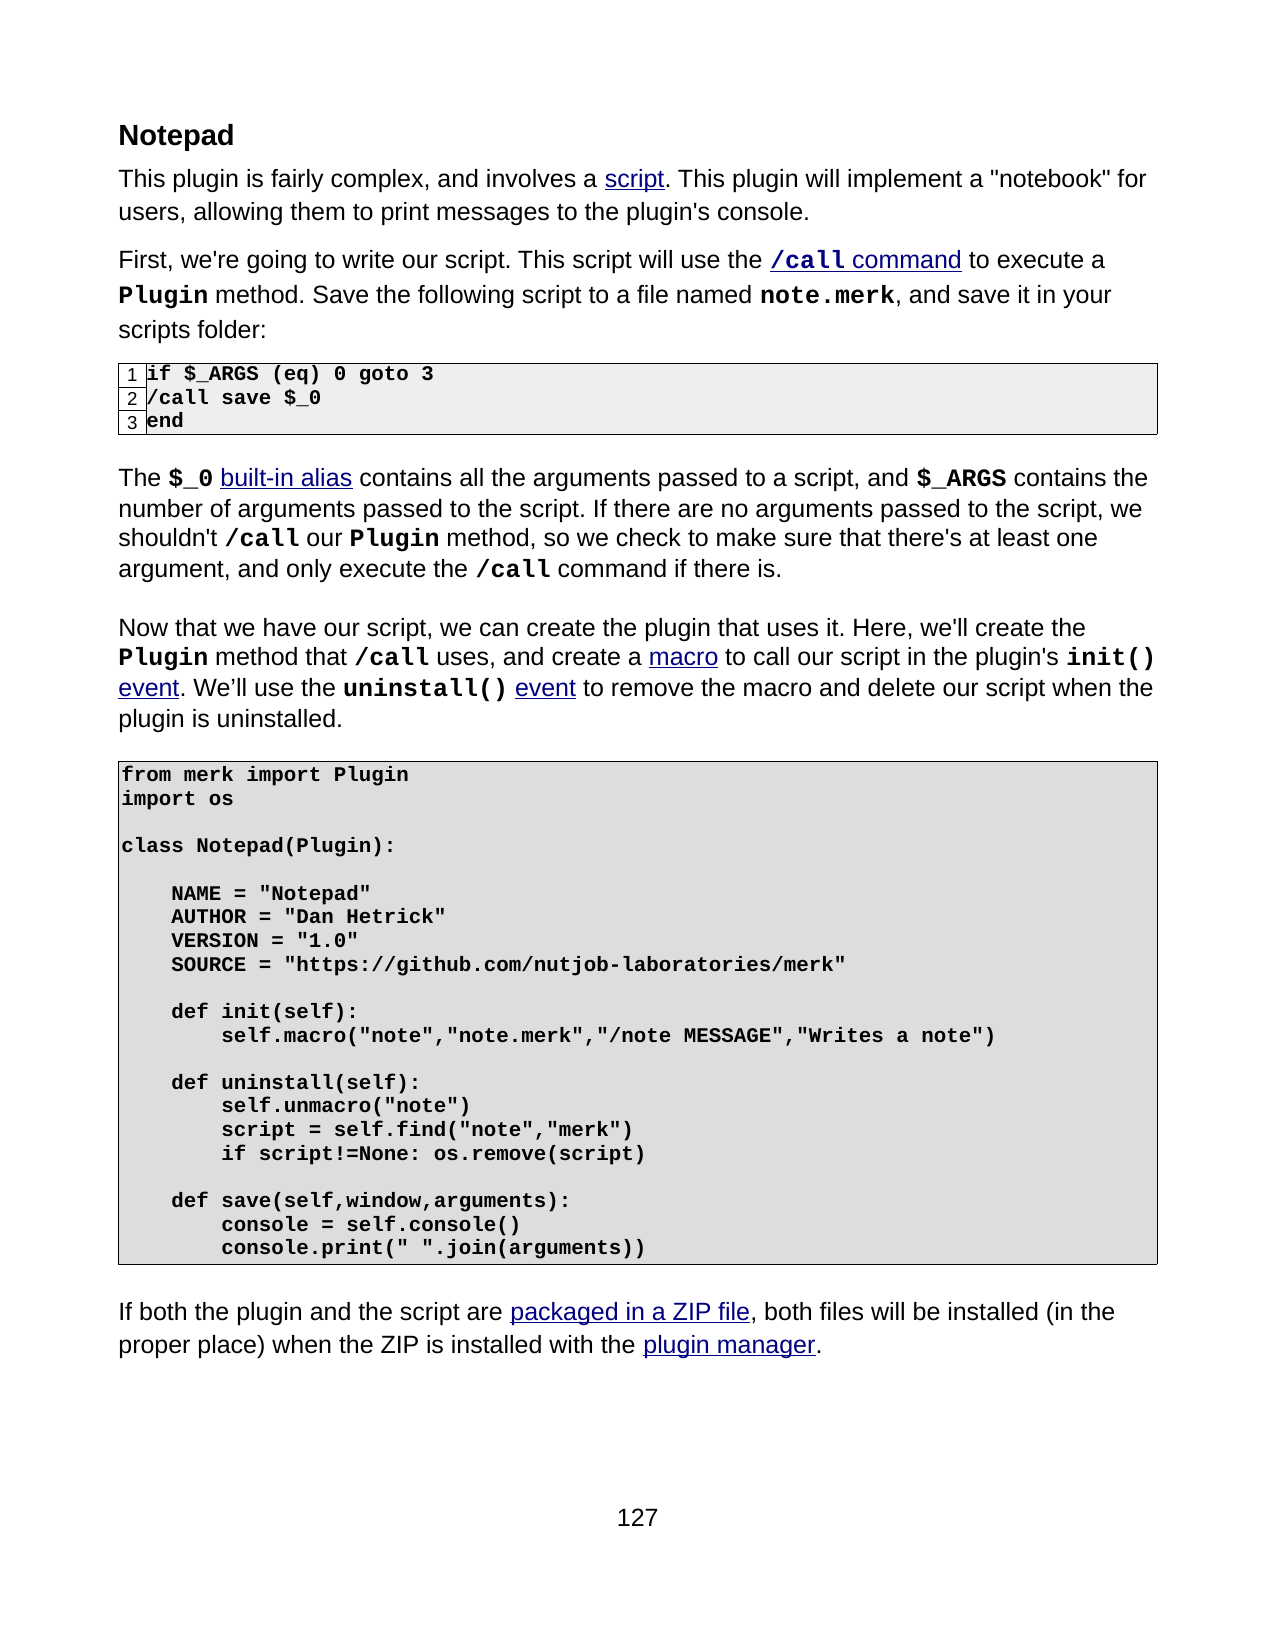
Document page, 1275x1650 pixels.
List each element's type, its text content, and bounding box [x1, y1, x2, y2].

table_cell 2 [119, 388, 146, 410]
text Now that we have our script, we can create the plugin that uses it. Here, we'll create the Plugin method that /call uses, and create a macro to call our script in the plugin's init() event. We’ll use the uninstall() event to remove the macro and delete our script when the plugin is uninstalled. [118, 613, 1157, 733]
table_header 1 [119, 364, 146, 387]
table_cell end [147, 410, 1157, 434]
table_header from merk import Plugin import os class Notepad(Plugin): NAME = "Notepad" AUTHOR = "Dan Hetrick" VERSION = "1.0" SOURCE = "https://github.com/nutjob-laboratories/merk" def init(self): self.macro("note","note.merk","/note MESSAGE","Writes a note") def uninstall(self): self.unmacro("note") script = self.find("note","merk") if script!=None: os.remove(script) def save(self,window,arguments): console = self.console() console.print(" ".join(arguments)) [119, 762, 1157, 1264]
text If both the plugin and the script are packaged in a ZIP file, both files will be installed (in the proper place) when the ZIP is installed with the plugin manager. [118, 1265, 1157, 1359]
text The $_0 built-in alias contains all the arguments passed to a script, and $_ARGS contains the number of arguments passed to the script. If there are no arguments passed to the script, we shouldn't /call our Plugin method, so we check to make sure that there's at least one argument, and only execute the /call command if there is. [118, 435, 1157, 613]
table_cell /call save $_0 [147, 387, 1157, 410]
subtitle Notepad [118, 118, 1157, 152]
table_cell 3 [119, 411, 146, 434]
table_header if $_ARGS (eq) 0 goto 3 [147, 364, 1157, 387]
text This plugin is fairly complex, and involves a script. This plugin will implement a "notebook" for users, allowing them to print messages to the plugin's console. [118, 164, 1157, 226]
text First, we're going to write our script. This script will use the /call command to execute a Plugin method. Save the following script to a file named note.merk, and save it in your scripts folder: [118, 245, 1157, 344]
